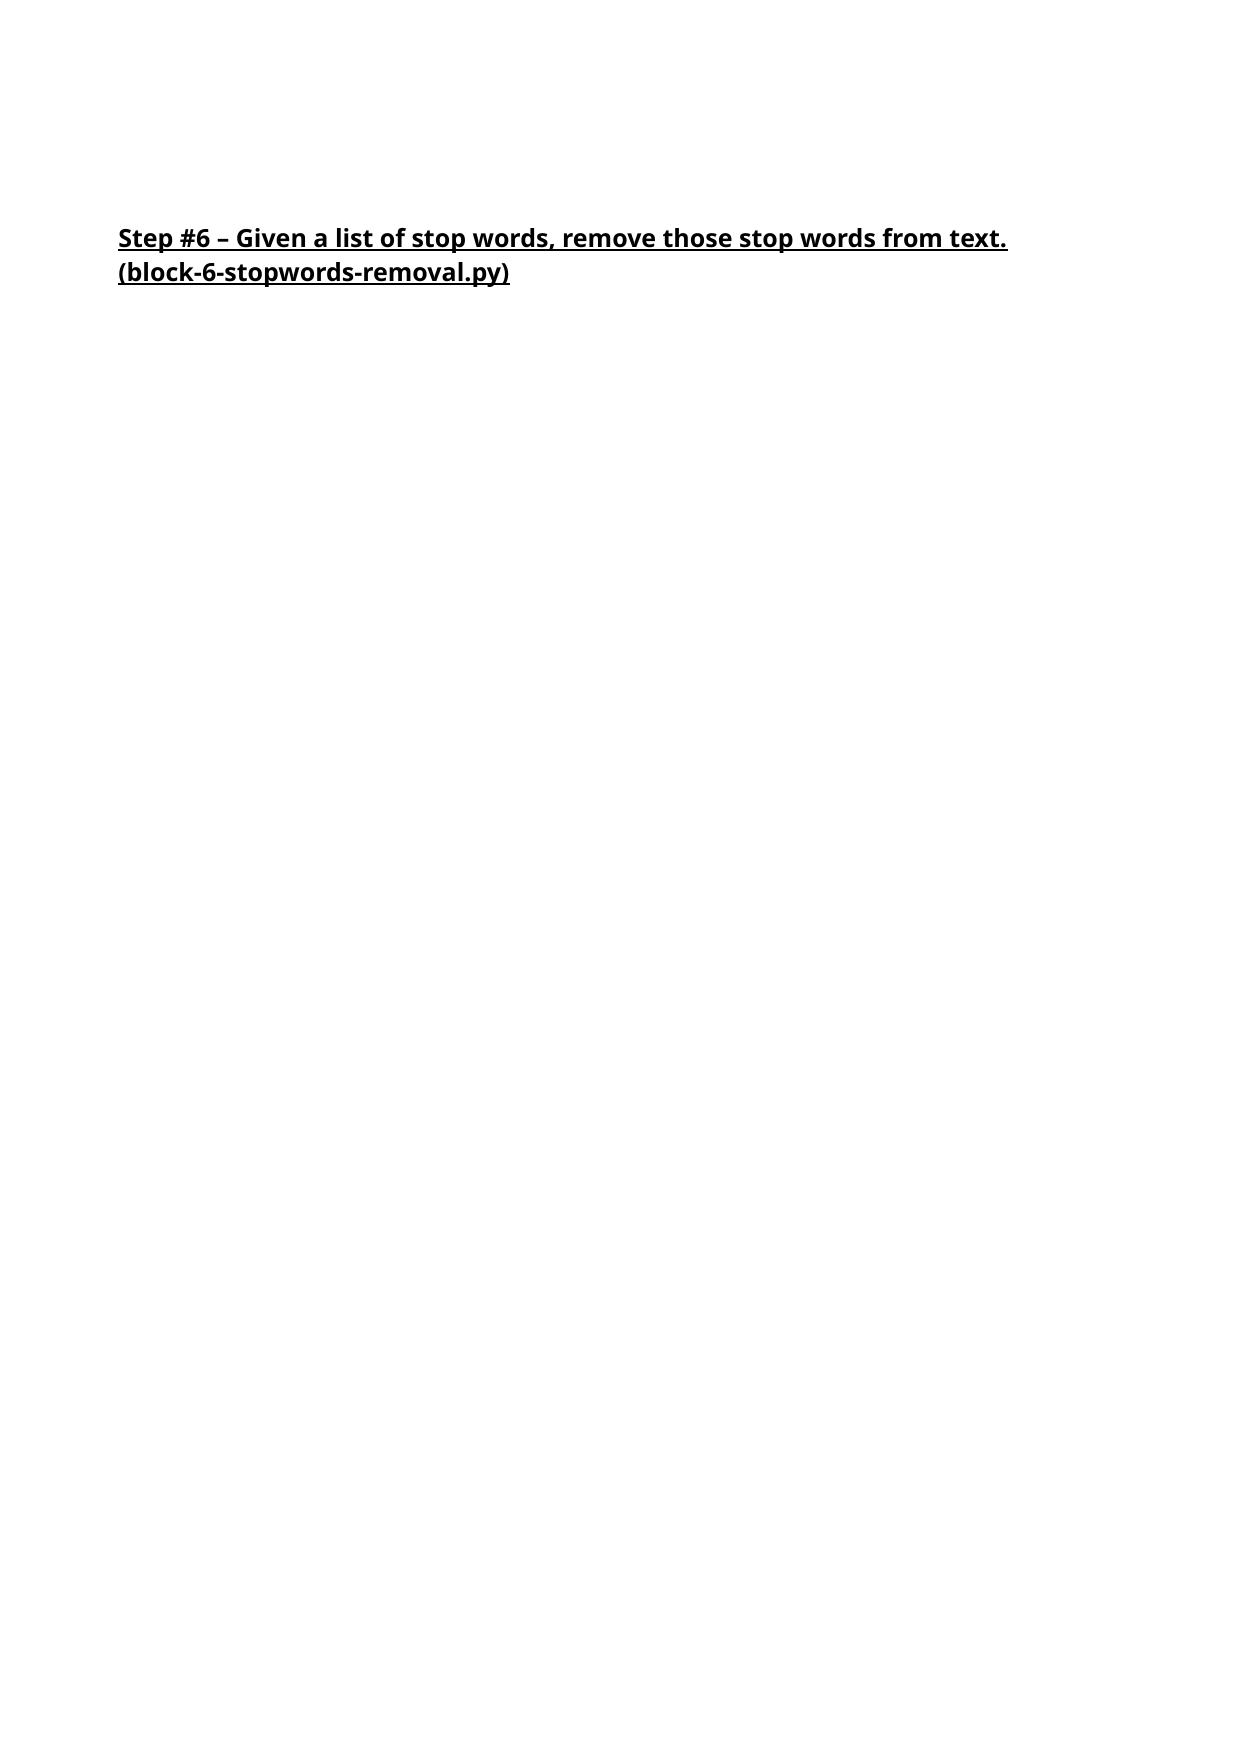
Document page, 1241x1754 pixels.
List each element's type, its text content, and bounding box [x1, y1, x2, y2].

text (block-6-stopwords-removal.py) [118, 254, 1122, 288]
text Step #6 – Given a list of stop words, remove those stop words from text. [118, 220, 1122, 254]
